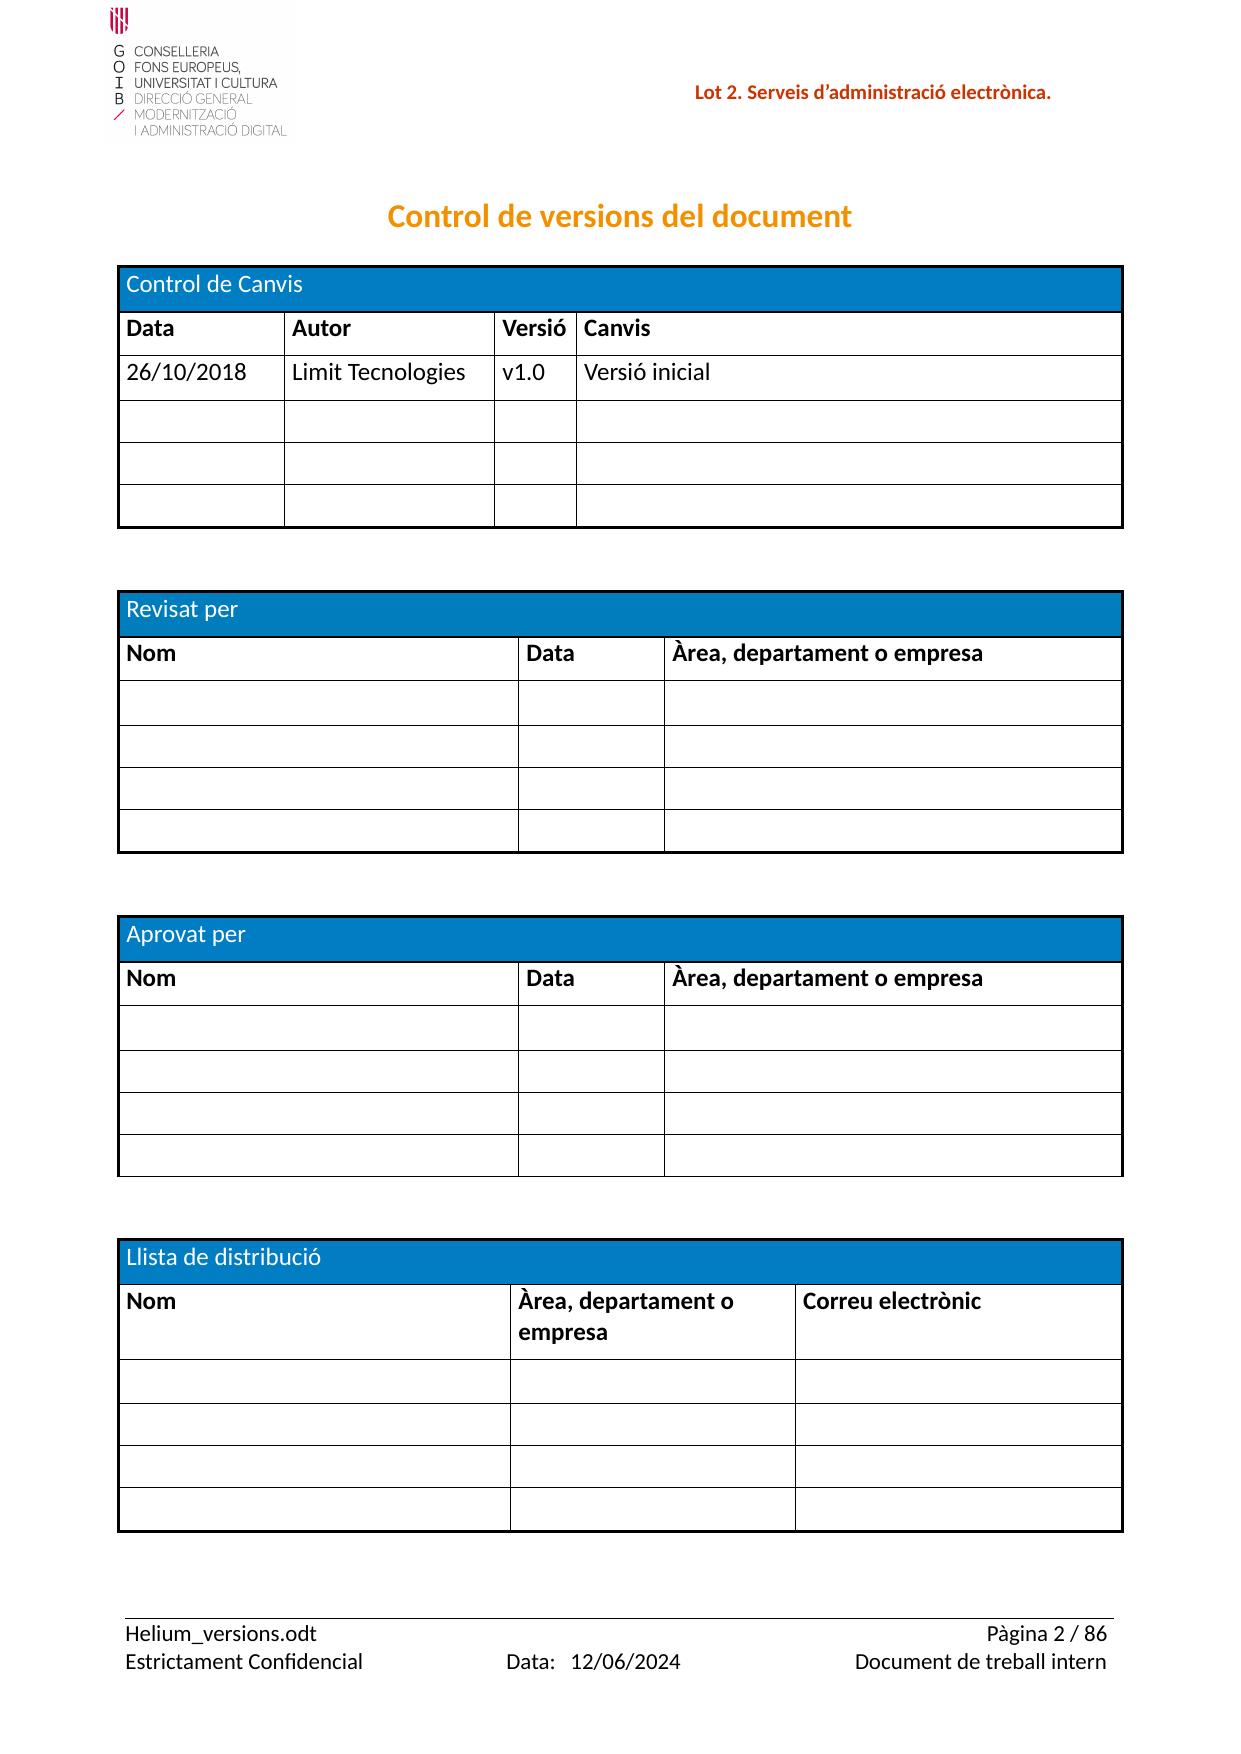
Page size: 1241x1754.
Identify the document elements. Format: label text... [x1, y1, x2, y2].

table_cell [120, 1360, 510, 1403]
table_cell Autor [285, 313, 494, 355]
table_cell [285, 443, 494, 484]
table_cell [511, 1446, 795, 1487]
table_cell [120, 485, 284, 526]
table_cell [511, 1404, 795, 1445]
table_cell Versió [495, 313, 576, 355]
table_cell [495, 485, 576, 526]
table_header Control de Canvis [120, 268, 1121, 311]
table_cell [796, 1488, 1121, 1529]
table_cell [120, 1051, 518, 1092]
table_cell [577, 443, 1121, 484]
table_cell [665, 681, 1121, 724]
table_cell [519, 768, 664, 809]
table_cell [495, 443, 576, 484]
table_cell Nom [120, 638, 518, 680]
table_cell v1.0 [495, 356, 576, 399]
table_cell [665, 1093, 1121, 1134]
table_cell [665, 726, 1121, 767]
table_cell [519, 1006, 664, 1049]
table_cell [120, 768, 518, 809]
table_cell [511, 1360, 795, 1403]
table_cell Data [120, 313, 284, 355]
table_cell Àrea, departament o empresa [511, 1285, 795, 1359]
table_cell [577, 485, 1121, 526]
table_cell [665, 1135, 1121, 1176]
table_cell [796, 1360, 1121, 1403]
table_cell [120, 1006, 518, 1049]
table_cell [796, 1446, 1121, 1487]
table_cell [519, 1135, 664, 1176]
table_cell Àrea, departament o empresa [665, 963, 1121, 1005]
table_cell [665, 1006, 1121, 1049]
table_cell [120, 681, 518, 724]
table_cell [519, 810, 664, 851]
table_cell [519, 726, 664, 767]
table_cell [495, 401, 576, 442]
picture [100, 0, 297, 144]
table_cell Canvis [577, 313, 1121, 355]
table_cell [120, 726, 518, 767]
table_cell [120, 1488, 510, 1529]
table_cell [665, 810, 1121, 851]
table_cell [120, 810, 518, 851]
table_cell [120, 1404, 510, 1445]
table_cell [577, 401, 1121, 442]
table_cell [120, 1093, 518, 1134]
table_cell [796, 1404, 1121, 1445]
table_cell [120, 1446, 510, 1487]
table_header Aprovat per [120, 918, 1121, 961]
table_cell [519, 1051, 664, 1092]
table_cell [120, 443, 284, 484]
table_cell [511, 1488, 795, 1529]
table_header Revisat per [120, 593, 1121, 636]
table_cell Àrea, departament o empresa [665, 638, 1121, 680]
table_cell [120, 1135, 518, 1176]
table_header Llista de distribució [120, 1241, 1121, 1284]
table_cell [519, 681, 664, 724]
table_cell [285, 401, 494, 442]
table_cell [519, 1093, 664, 1134]
table_cell Nom [120, 1285, 510, 1359]
table_cell [665, 1051, 1121, 1092]
table_cell Data [519, 638, 664, 680]
table_cell [665, 768, 1121, 809]
table_cell Correu electrònic [796, 1285, 1121, 1359]
table_cell Versió inicial [577, 356, 1121, 399]
table_cell Nom [120, 963, 518, 1005]
table_cell 26/10/2018 [120, 356, 284, 399]
table_cell Limit Tecnologies [285, 356, 494, 399]
subtitle Control de versions del document [118, 195, 1122, 236]
table_cell Data [519, 963, 664, 1005]
table_cell [120, 401, 284, 442]
table_cell [285, 485, 494, 526]
